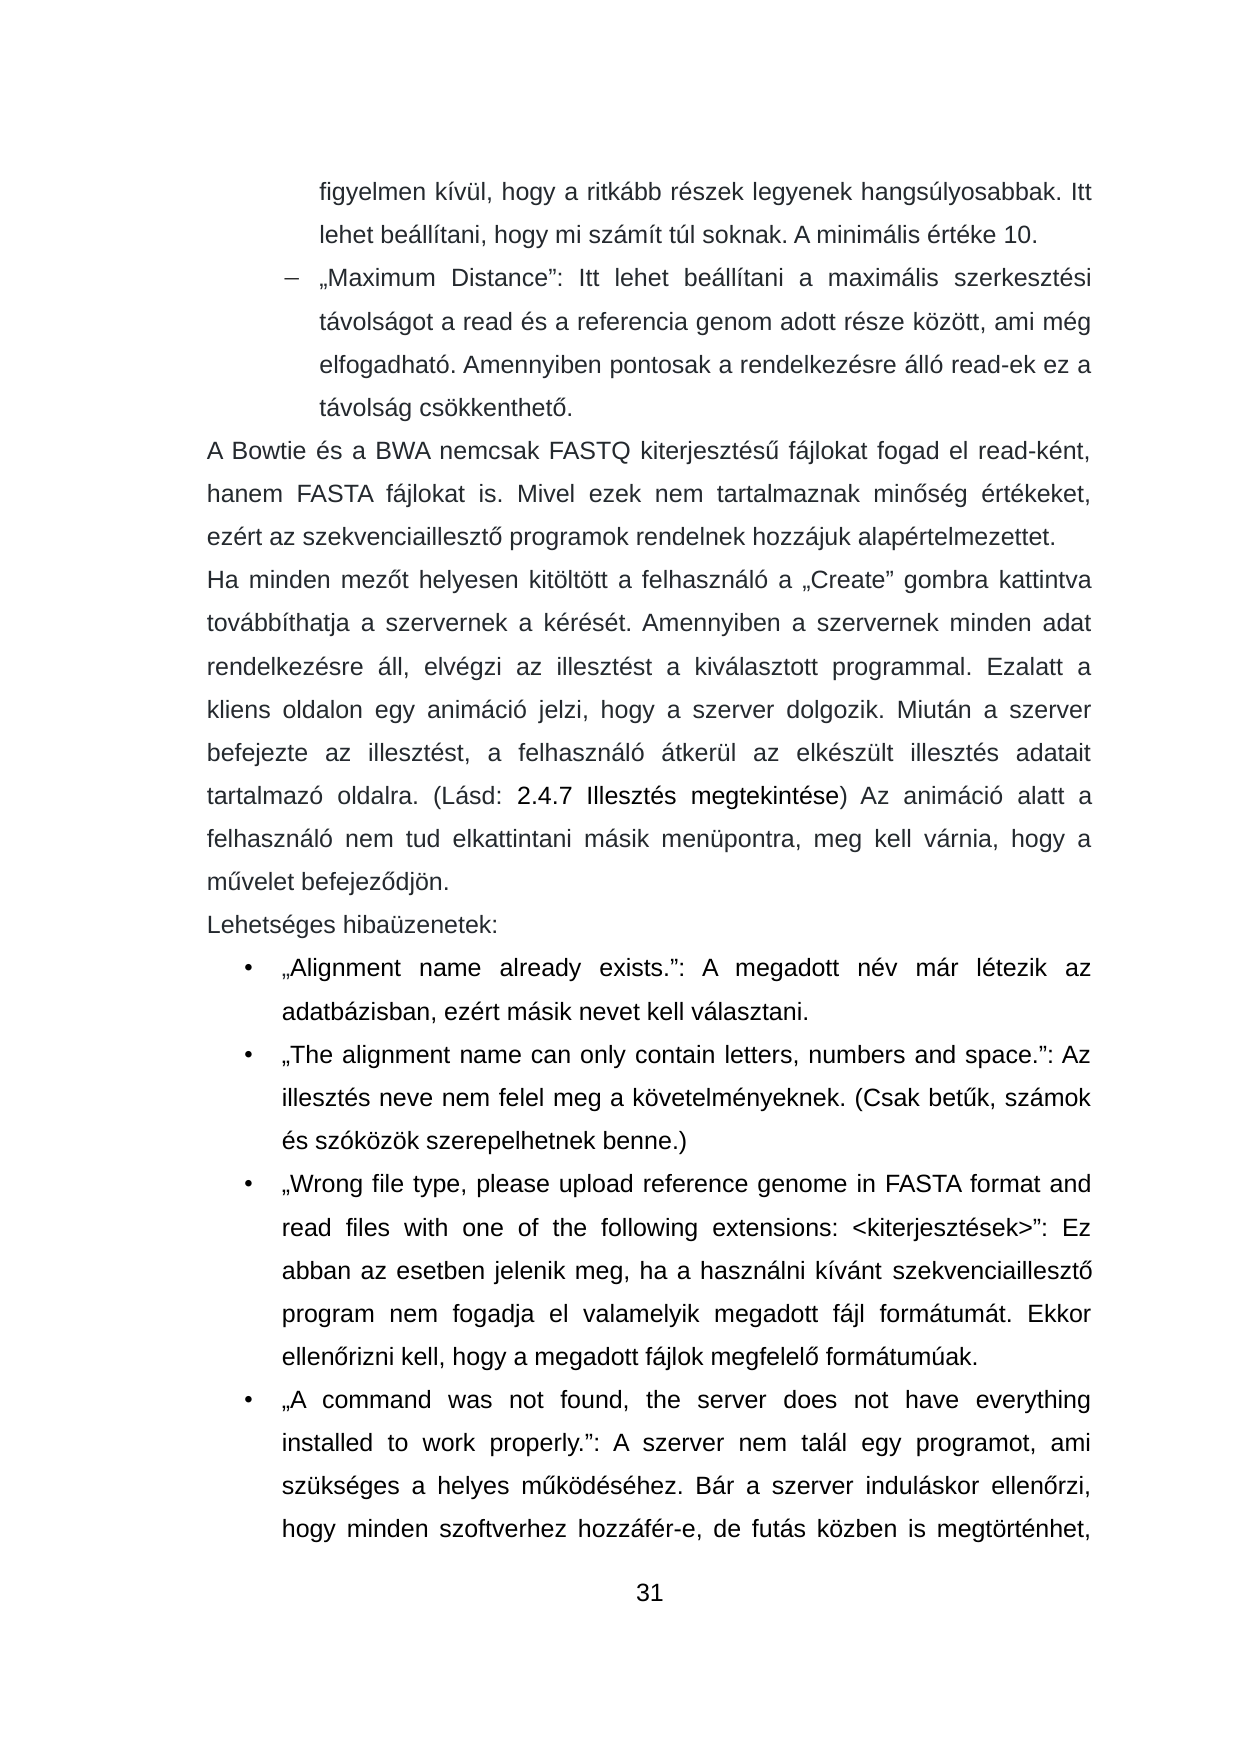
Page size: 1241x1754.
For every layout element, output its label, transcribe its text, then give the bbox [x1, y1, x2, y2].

list „Wrong file type, please upload reference genome in FASTA format and read files with one of the following extensions: <kiterjesztések>”: Ez abban az esetben jelenik meg, ha a használni kívánt szekvenciaillesztő program nem fogadja el valamelyik megadott fájl formátumát. Ekkor ellenőrizni kell, hogy a megadott fájlok megfelelő formátumúak. [244, 1169, 1093, 1371]
list figyelmen kívül, hogy a ritkább részek legyenek hangsúlyosabbak. Itt lehet beállítani, hogy mi számít túl soknak. A minimális értéke 10. [282, 177, 1093, 249]
list „Alignment name already exists.”: A megadott név már létezik az adatbázisban, ezért másik nevet kell választani. [244, 953, 1093, 1025]
list „Maximum Distance”: Itt lehet beállítani a maximális szerkesztési távolságot a read és a referencia genom adott része között, ami még elfogadható. Amennyiben pontosak a rendelkezésre álló read-ek ez a távolság csökkenthető. [282, 263, 1093, 422]
list „The alignment name can only contain letters, numbers and space.”: Az illesztés neve nem felel meg a követelményeknek. (Csak betűk, számok és szóközök szerepelhetnek benne.) [244, 1040, 1093, 1155]
text Lehetséges hibaüzenetek: [207, 910, 1093, 939]
text A Bowtie és a BWA nemcsak FASTQ kiterjesztésű fájlokat fogad el read-ként, hanem FASTA fájlokat is. Mivel ezek nem tartalmaznak minőség értékeket, ezért az szekvenciaillesztő programok rendelnek hozzájuk alapértelmezettet. [207, 436, 1093, 551]
text Ha minden mezőt helyesen kitöltött a felhasználó a „Create” gombra kattintva továbbíthatja a szervernek a kérését. Amennyiben a szervernek minden adat rendelkezésre áll, elvégzi az illesztést a kiválasztott programmal. Ezalatt a kliens oldalon egy animáció jelzi, hogy a szerver dolgozik. Miután a szerver befejezte az illesztést, a felhasználó átkerül az elkészült illesztés adatait tartalmazó oldalra. (Lásd: 2.4.7 Illesztés megtekintése) Az animáció alatt a felhasználó nem tud elkattintani másik menüpontra, meg kell várnia, hogy a művelet befejeződjön. [207, 565, 1093, 896]
list „A command was not found, the server does not have everything installed to work properly.”: A szerver nem talál egy programot, ami szükséges a helyes működéséhez. Bár a szerver induláskor ellenőrzi, hogy minden szoftverhez hozzáfér-e, de futás közben is megtörténhet, [244, 1385, 1093, 1543]
